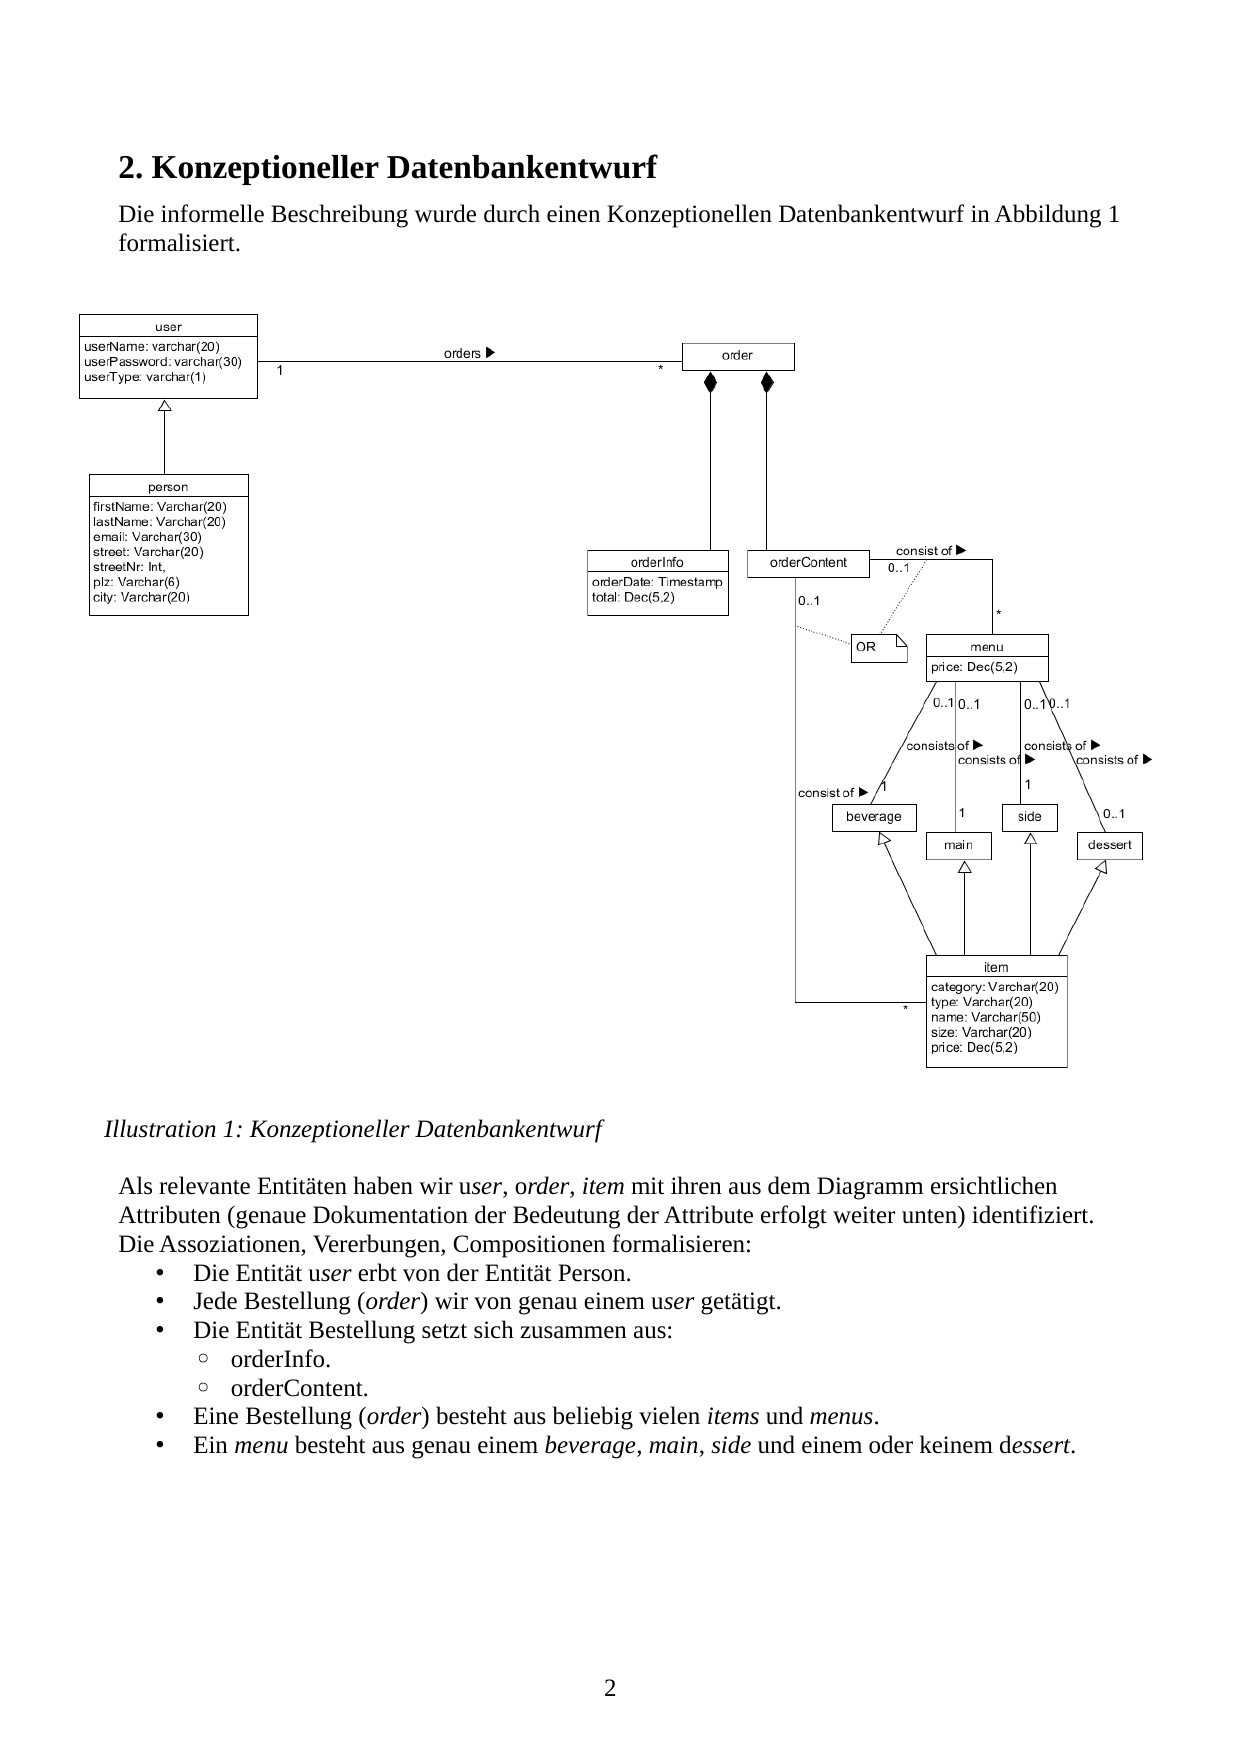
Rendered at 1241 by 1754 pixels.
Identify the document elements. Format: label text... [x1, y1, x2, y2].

list orderContent. [193, 1373, 1122, 1401]
text Als relevante Entitäten haben wir user, order, item mit ihren aus dem Diagramm ersichtlichen Attributen (genaue Dokumentation der Bedeutung der Attribute erfolgt weiter unten) identifiziert. Die Assoziationen, Vererbungen, Compositionen formalisieren: [118, 1171, 1122, 1258]
text Illustration 1: Konzeptioneller Datenbankentwurf [104, 1086, 1136, 1143]
list Jede Bestellung (order) wir von genau einem user getätigt. [156, 1286, 1122, 1315]
text Die informelle Beschreibung wurde durch einen Konzeptionellen Datenbankentwurf in Abbildung 1 formalisiert. [118, 199, 1122, 257]
picture [60, 295, 1180, 1086]
list Ein menu besteht aus genau einem beverage, main, side und einem oder keinem dessert. [156, 1430, 1122, 1459]
list orderInfo. [193, 1344, 1122, 1373]
list Eine Bestellung (order) besteht aus beliebig vielen items und menus. [156, 1401, 1122, 1430]
text 2. Konzeptioneller Datenbankentwurf [118, 147, 1122, 185]
list Die Entität Bestellung setzt sich zusammen aus: [156, 1315, 1122, 1344]
list Die Entität user erbt von der Entität Person. [156, 1258, 1122, 1286]
